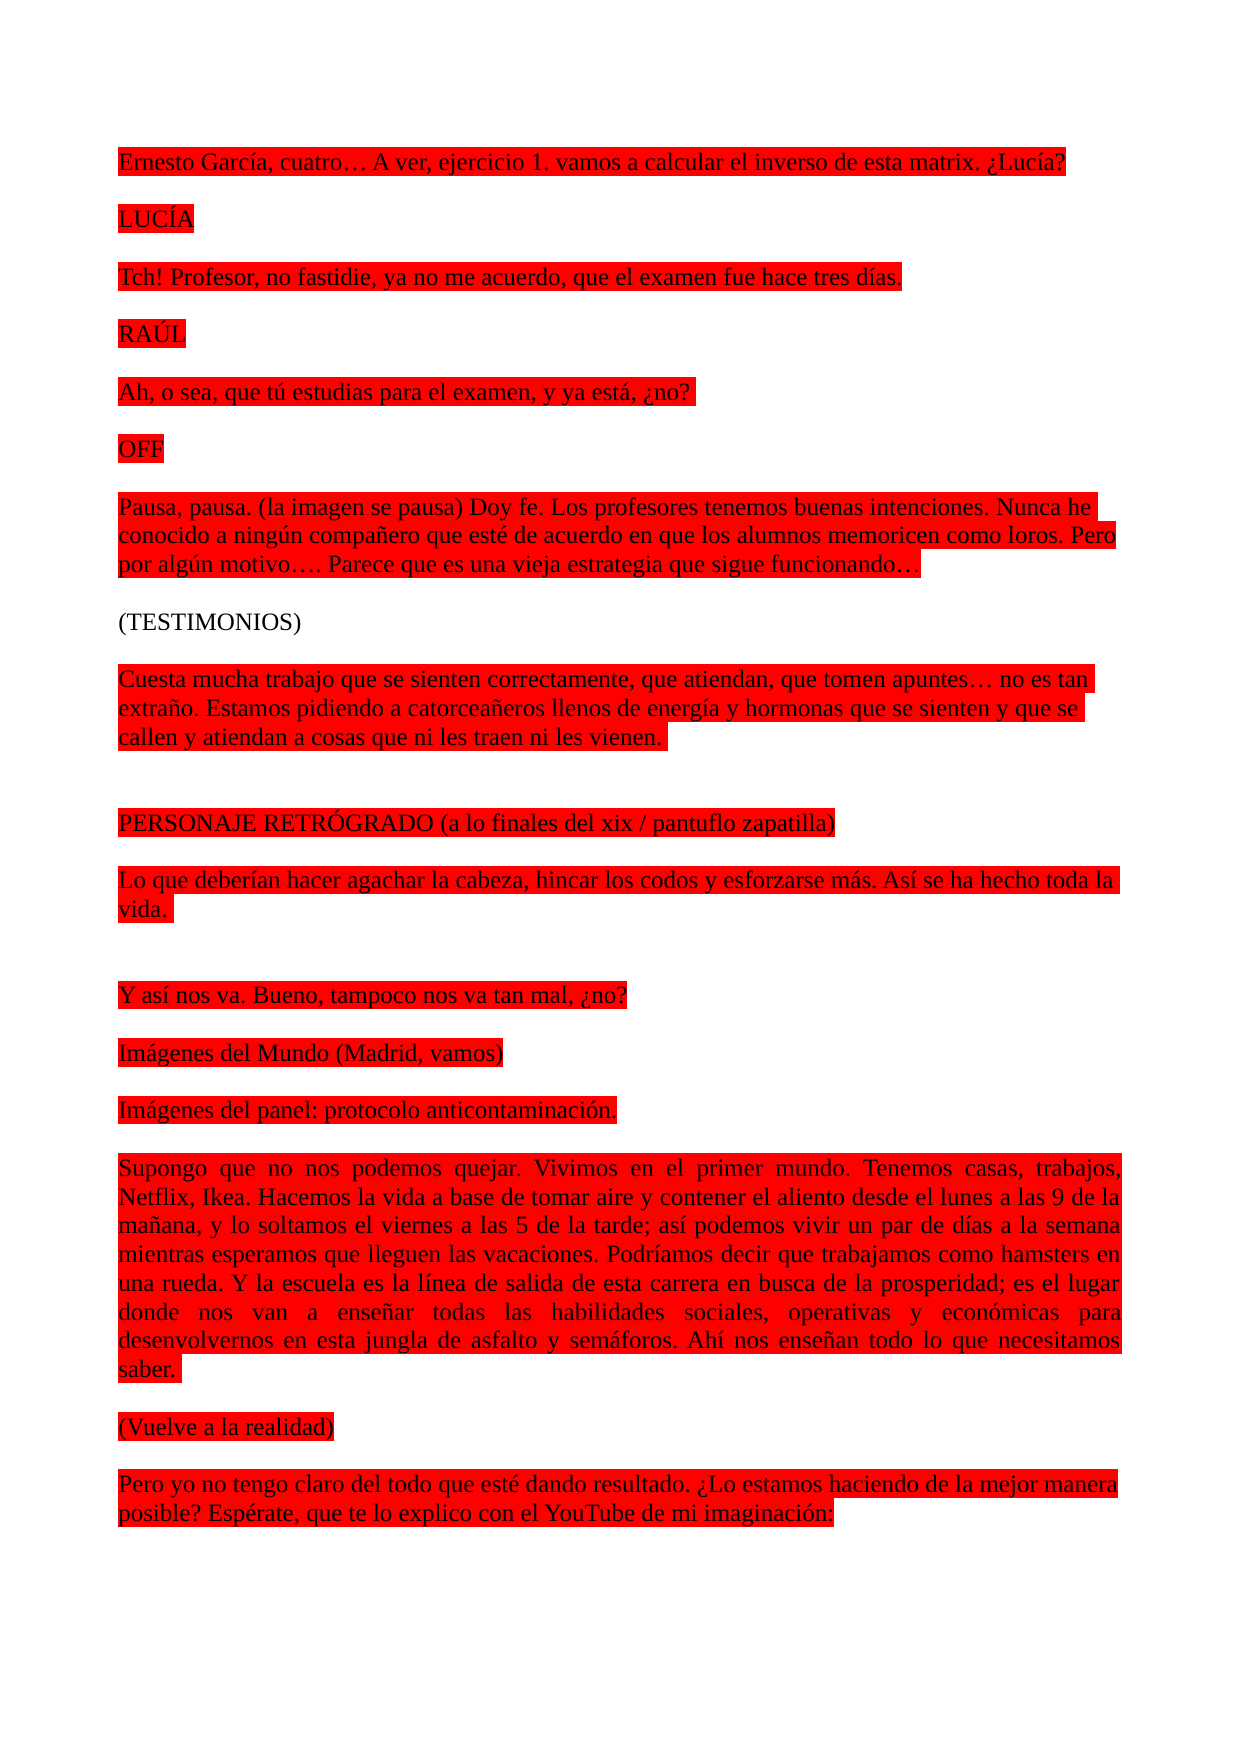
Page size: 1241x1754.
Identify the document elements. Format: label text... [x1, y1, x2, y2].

text Imágenes del panel: protocolo anticontaminación. [118, 1096, 1122, 1124]
text RAÚL [118, 319, 1122, 348]
text Pausa, pausa. (la imagen se pausa) Doy fe. Los profesores tenemos buenas intenciones. Nunca he conocido a ningún compañero que esté de acuerdo en que los alumnos memoricen como loros. Pero por algún motivo…. Parece que es una vieja estrategia que sigue funcionando… [118, 492, 1122, 578]
text Pero yo no tengo claro del todo que esté dando resultado. ¿Lo estamos haciendo de la mejor manera posible? Espérate, que te lo explico con el YouTube de mi imaginación: [118, 1469, 1122, 1527]
text Lo que deberían hacer agachar la cabeza, hincar los codos y esforzarse más. Así se ha hecho toda la vida. [118, 866, 1122, 923]
text OFF [118, 434, 1122, 463]
text PERSONAJE RETRÓGRADO (a lo finales del xix / pantuflo zapatilla) [118, 808, 1122, 837]
text Ah, o sea, que tú estudias para el examen, y ya está, ¿no? [118, 377, 1122, 406]
text (TESTIMONIOS) [118, 607, 1122, 636]
text Tch! Profesor, no fastidie, ya no me acuerdo, que el examen fue hace tres días. [118, 262, 1122, 291]
text Imágenes del Mundo (Madrid, vamos) [118, 1038, 1122, 1067]
text Y así nos va. Bueno, tampoco nos va tan mal, ¿no? [118, 981, 1122, 1009]
text Ernesto García, cuatro… A ver, ejercicio 1. vamos a calcular el inverso de esta matrix. ¿Lucía? [118, 147, 1122, 176]
text (Vuelve a la realidad) [118, 1412, 1122, 1441]
text Supongo que no nos podemos quejar. Vivimos en el primer mundo. Tenemos casas, trabajos, Netflix, Ikea. Hacemos la vida a base de tomar aire y contener el aliento desde el lunes a las 9 de la mañana, y lo soltamos el viernes a las 5 de la tarde; así podemos vivir un par de días a la semana mientras esperamos que lleguen las vacaciones. Podríamos decir que trabajamos como hamsters en una rueda. Y la escuela es la línea de salida de esta carrera en busca de la prosperidad; es el lugar donde nos van a enseñar todas las habilidades sociales, operativas y económicas para desenvolvernos en esta jungla de asfalto y semáforos. Ahí nos enseñan todo lo que necesitamos saber. [118, 1153, 1122, 1383]
text Cuesta mucha trabajo que se sienten correctamente, que atiendan, que tomen apuntes… no es tan extraño. Estamos pidiendo a catorceañeros llenos de energía y hormonas que se sienten y que se callen y atiendan a cosas que ni les traen ni les vienen. [118, 664, 1122, 751]
text LUCÍA [118, 204, 1122, 233]
